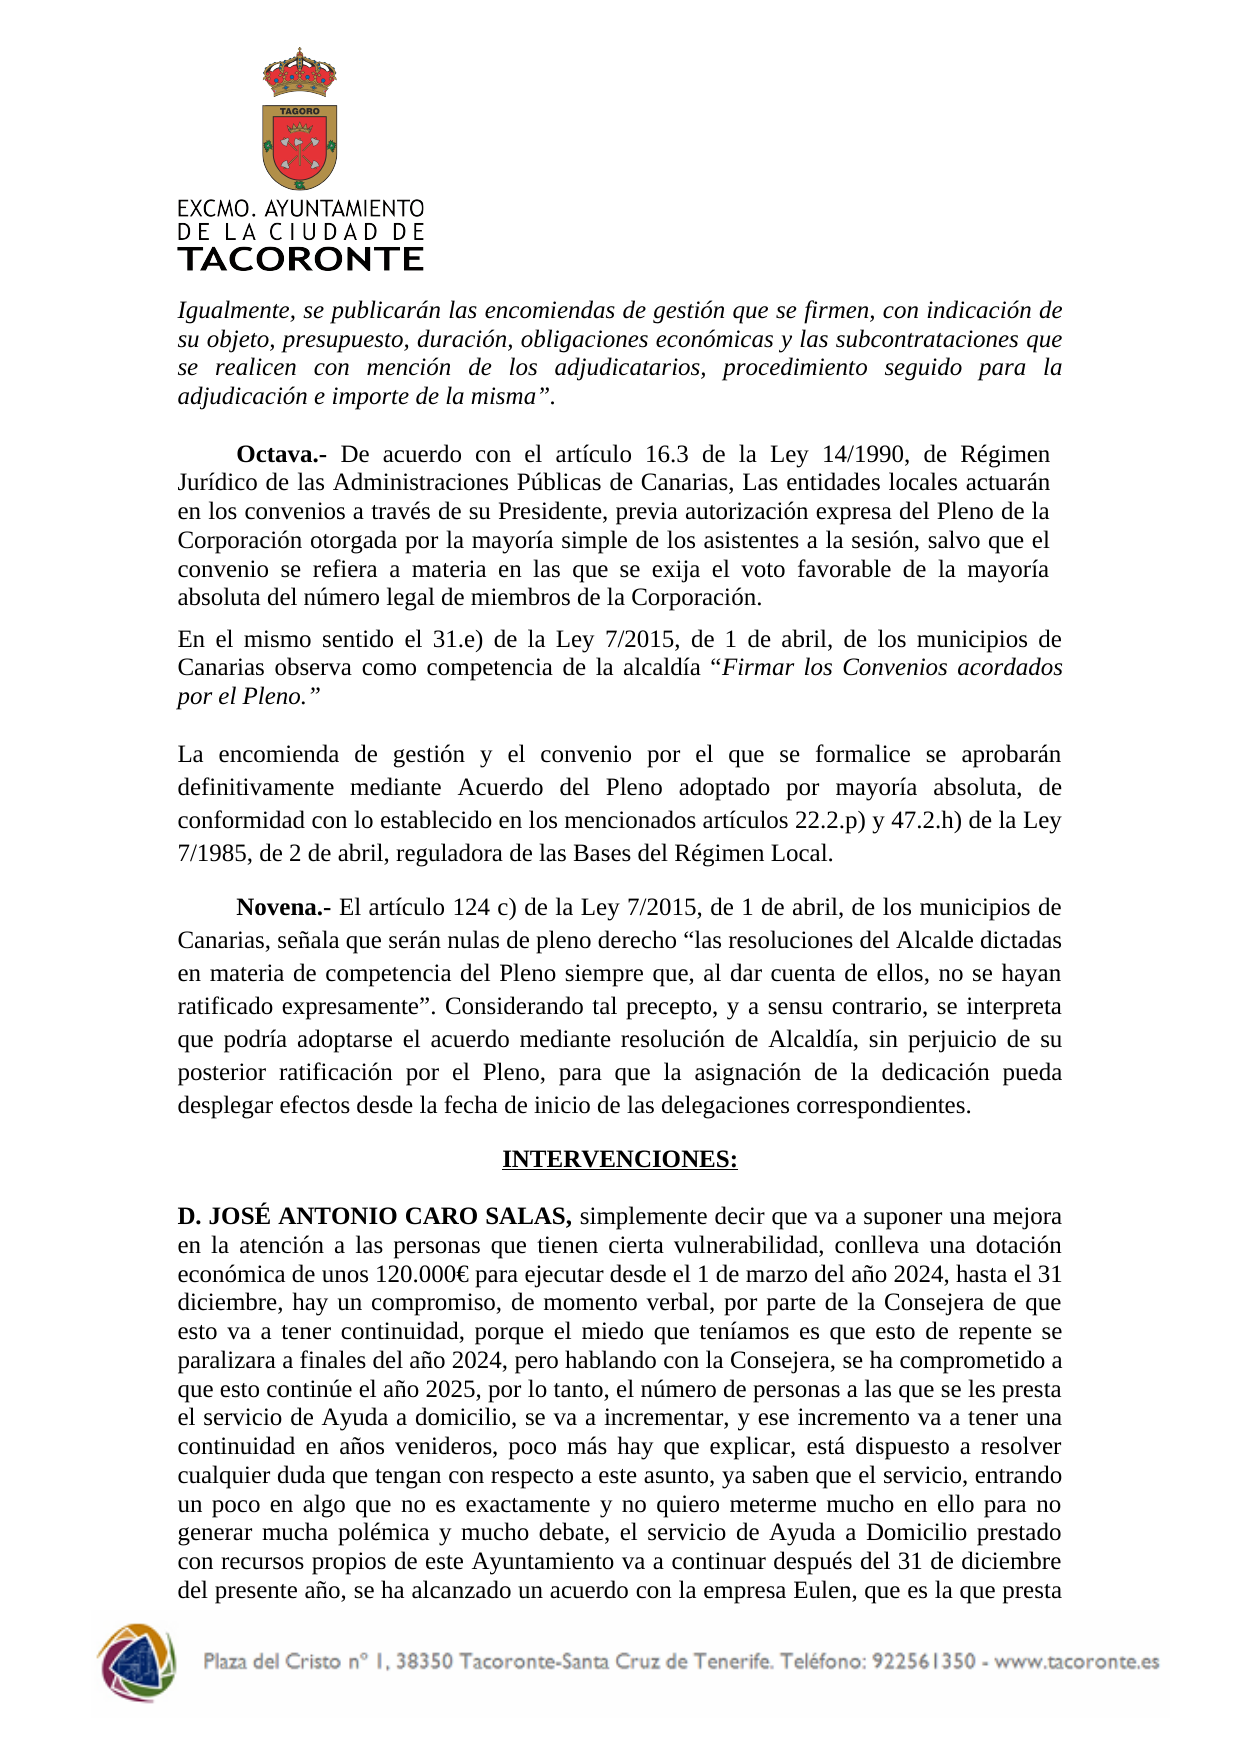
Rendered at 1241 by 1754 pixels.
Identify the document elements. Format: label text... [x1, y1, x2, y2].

text INTERVENCIONES: [177, 1144, 1063, 1172]
text La encomienda de gestión y el convenio por el que se formalice se aprobarán definitivamente mediante Acuerdo del Pleno adoptado por mayoría absoluta, de conformidad con lo establecido en los mencionados artículos 22.2.p) y 47.2.h) de la Ley 7/1985, de 2 de abril, reguladora de las Bases del Régimen Local. [177, 739, 1063, 867]
text Igualmente, se publicarán las encomiendas de gestión que se firmen, con indicación de su objeto, presupuesto, duración, obligaciones económicas y las subcontrataciones que se realicen con mención de los adjudicatarios, procedimiento seguido para la adjudicación e importe de la misma”. [177, 295, 1063, 410]
picture [177, 47, 424, 271]
text Novena.- El artículo 124 c) de la Ley 7/2015, de 1 de abril, de los municipios de Canarias, señala que serán nulas de pleno derecho “las resoluciones del Alcalde dictadas en materia de competencia del Pleno siempre que, al dar cuenta de ellos, no se hayan ratificado expresamente”. Considerando tal precepto, y a sensu contrario, se interpreta que podría adoptarse el acuerdo mediante resolución de Alcaldía, sin perjuicio de su posterior ratificación por el Pleno, para que la asignación de la dedicación pueda desplegar efectos desde la fecha de inicio de las delegaciones correspondientes. [177, 892, 1063, 1118]
picture [90, 1610, 1170, 1718]
text D. JOSÉ ANTONIO CARO SALAS, simplemente decir que va a suponer una mejora en la atención a las personas que tienen cierta vulnerabilidad, conlleva una dotación económica de unos 120.000€ para ejecutar desde el 1 de marzo del año 2024, hasta el 31 diciembre, hay un compromiso, de momento verbal, por parte de la Consejera de que esto va a tener continuidad, porque el miedo que teníamos es que esto de repente se paralizara a finales del año 2024, pero hablando con la Consejera, se ha comprometido a que esto continúe el año 2025, por lo tanto, el número de personas a las que se les presta el servicio de Ayuda a domicilio, se va a incrementar, y ese incremento va a tener una continuidad en años venideros, poco más hay que explicar, está dispuesto a resolver cualquier duda que tengan con respecto a este asunto, ya saben que el servicio, entrando un poco en algo que no es exactamente y no quiero meterme mucho en ello para no generar mucha polémica y mucho debate, el servicio de Ayuda a Domicilio prestado con recursos propios de este Ayuntamiento va a continuar después del 31 de diciembre del presente año, se ha alcanzado un acuerdo con la empresa Eulen, que es la que presta [177, 1201, 1063, 1604]
text Octava.- De acuerdo con el artículo 16.3 de la Ley 14/1990, de Régimen Jurídico de las Administraciones Públicas de Canarias, Las entidades locales actuarán en los convenios a través de su Presidente, previa autorización expresa del Pleno de la Corporación otorgada por la mayoría simple de los asistentes a la sesión, salvo que el convenio se refiera a materia en las que se exija el voto favorable de la mayoría absoluta del número legal de miembros de la Corporación. [177, 439, 1051, 611]
text En el mismo sentido el 31.e) de la Ley 7/2015, de 1 de abril, de los municipios de Canarias observa como competencia de la alcaldía “Firmar los Convenios acordados por el Pleno.” [177, 624, 1063, 710]
